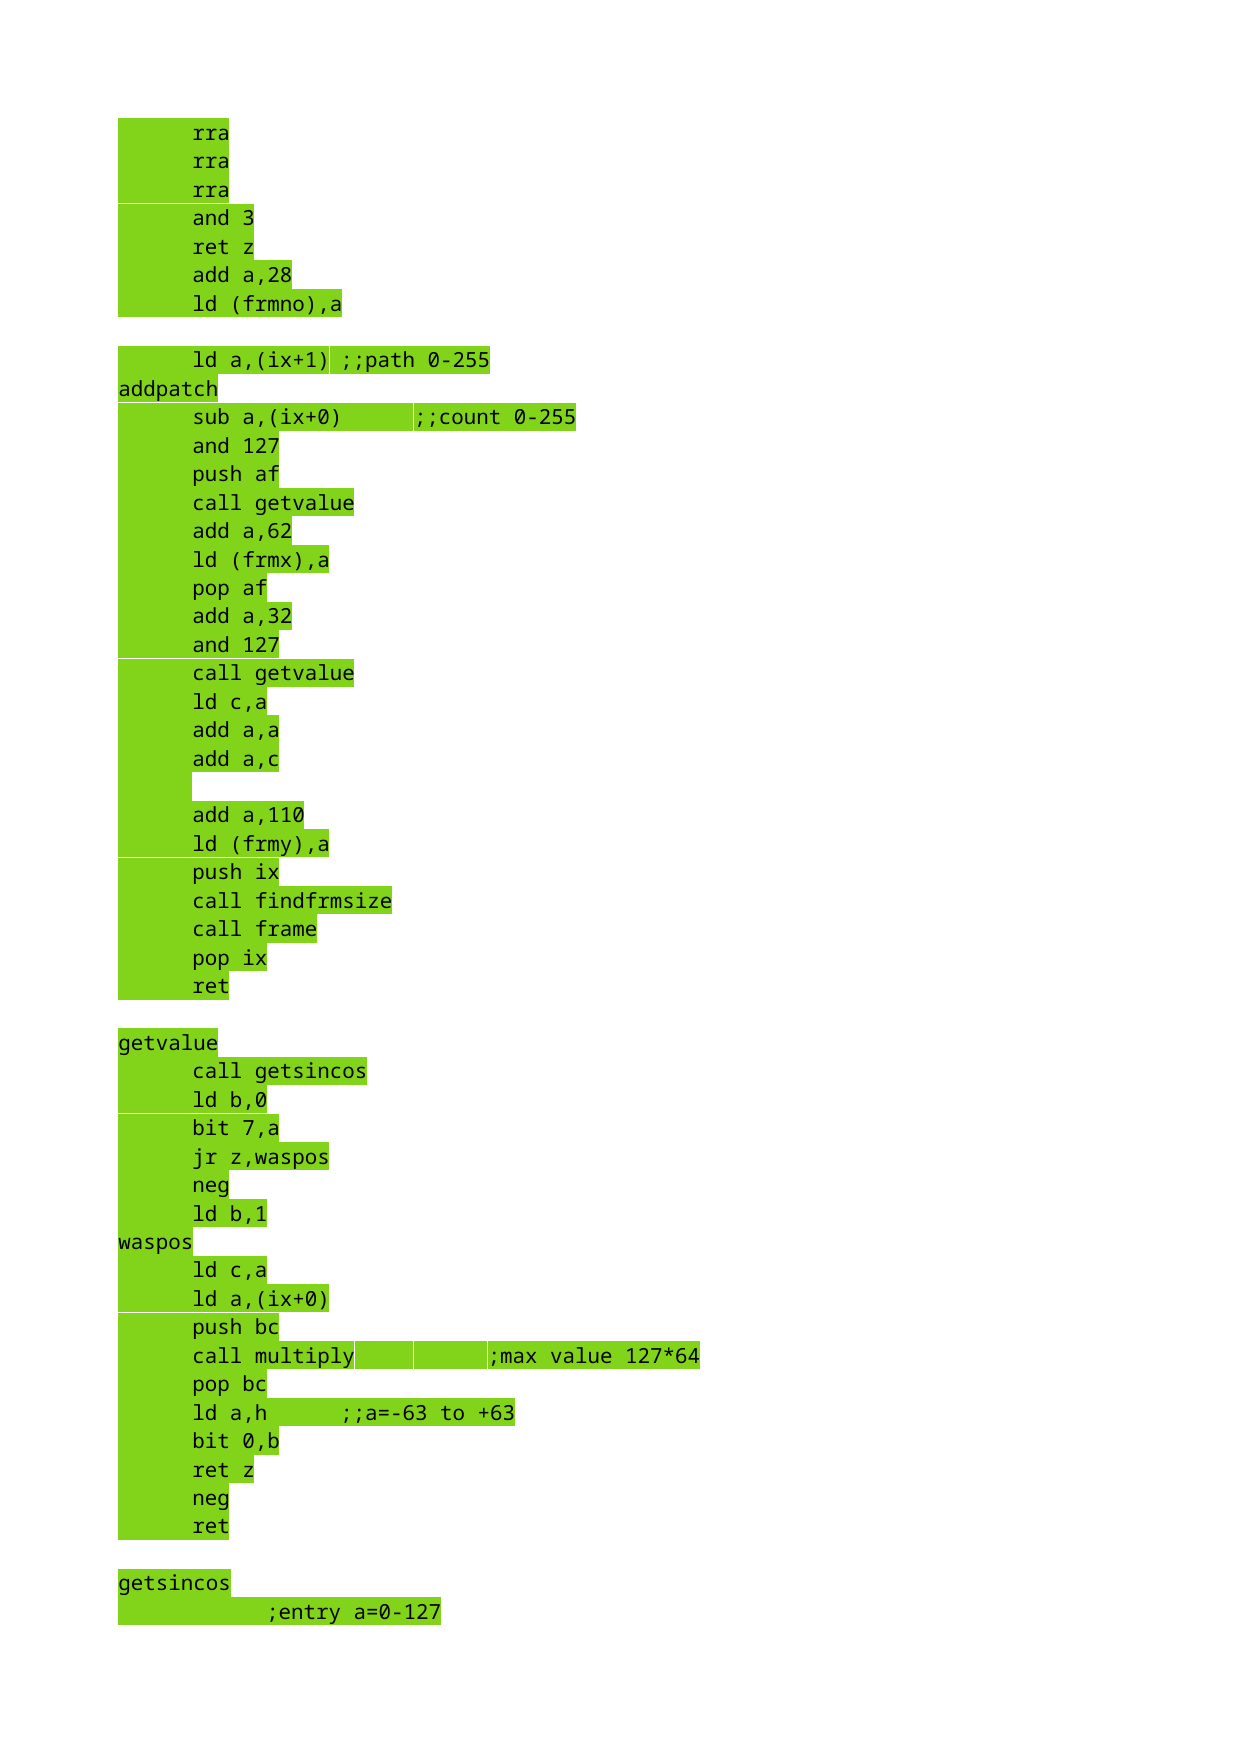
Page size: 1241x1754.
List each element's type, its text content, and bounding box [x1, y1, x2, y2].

text call getvalue [118, 658, 1122, 687]
text ld (frmno),a [118, 289, 1122, 317]
text getsincos [118, 1568, 1122, 1597]
text neg [118, 1483, 1122, 1512]
text push af [118, 459, 1122, 488]
text ld (frmx),a [118, 545, 1122, 573]
text add a,28 [118, 260, 1122, 289]
text push ix [118, 857, 1122, 886]
text call getsincos [118, 1057, 1122, 1085]
text call getvalue [118, 488, 1122, 516]
text bit 7,a [118, 1113, 1122, 1142]
text add a,32 [118, 602, 1122, 630]
text ld b,0 [118, 1085, 1122, 1113]
text ret z [118, 232, 1122, 260]
text ret z [118, 1455, 1122, 1483]
text ret [118, 1512, 1122, 1540]
text add a,c [118, 744, 1122, 772]
text add a,110 [118, 801, 1122, 829]
text sub a,(ix+0) ;;count 0-255 [118, 402, 1122, 431]
text ;entry a=0-127 [118, 1597, 1122, 1625]
text call findfrmsize [118, 886, 1122, 914]
text ld b,1 [118, 1199, 1122, 1227]
text ret [118, 971, 1122, 1000]
text rra [118, 147, 1122, 175]
text ld a,(ix+1) ;;path 0-255 [118, 346, 1122, 374]
text push bc [118, 1312, 1122, 1341]
text call frame [118, 914, 1122, 943]
text addpatch [118, 374, 1122, 402]
text ld (frmy),a [118, 829, 1122, 857]
text pop af [118, 573, 1122, 602]
text pop bc [118, 1369, 1122, 1398]
text rra [118, 175, 1122, 203]
text ld c,a [118, 687, 1122, 715]
text ld a,h ;;a=-63 to +63 [118, 1398, 1122, 1426]
text ld a,(ix+0) [118, 1284, 1122, 1312]
text rra [118, 118, 1122, 147]
text pop ix [118, 943, 1122, 971]
text add a,62 [118, 516, 1122, 545]
text neg [118, 1170, 1122, 1199]
text and 127 [118, 630, 1122, 658]
text getvalue [118, 1028, 1122, 1057]
text add a,a [118, 715, 1122, 744]
text jr z,waspos [118, 1142, 1122, 1170]
text waspos [118, 1227, 1122, 1256]
text bit 0,b [118, 1426, 1122, 1455]
text and 3 [118, 203, 1122, 232]
text ld c,a [118, 1256, 1122, 1284]
text call multiply ;max value 127*64 [118, 1341, 1122, 1369]
text and 127 [118, 431, 1122, 459]
